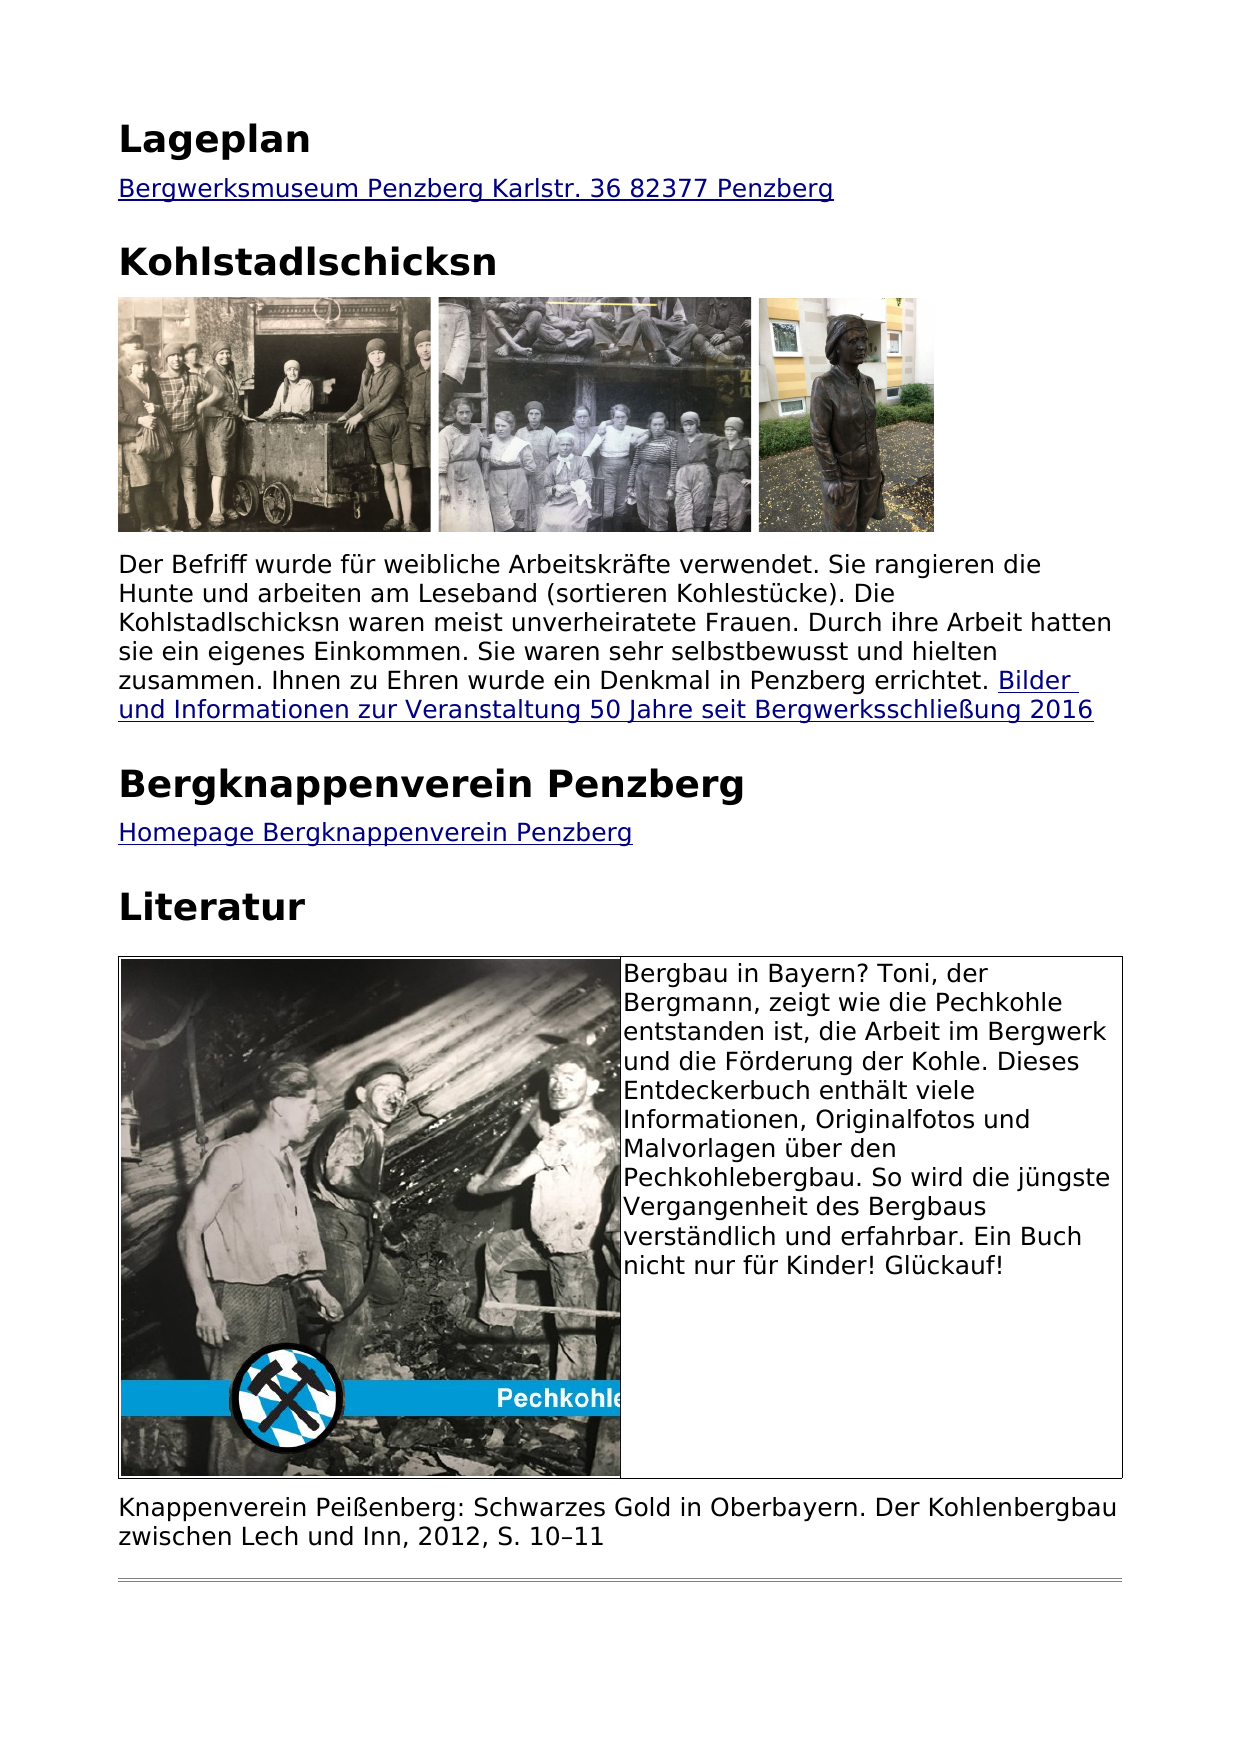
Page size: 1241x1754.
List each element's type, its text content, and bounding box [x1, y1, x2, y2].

subtitle Literatur [118, 885, 1122, 929]
text Knappenverein Peißenberg: Schwarzes Gold in Oberbayern. Der Kohlenbergbau zwischen Lech und Inn, 2012, S. 10–11 [118, 1493, 1122, 1551]
picture [575, 1388, 604, 1408]
subtitle Kohlstadlschicksn [118, 241, 1122, 284]
picture [438, 297, 752, 532]
picture [544, 1388, 557, 1407]
picture [607, 1388, 621, 1407]
picture [758, 298, 934, 532]
text Bergwerksmuseum Penzberg Karlstr. 36 82377 Penzberg [118, 174, 1122, 203]
text Homepage Bergknappenverein Penzberg [118, 818, 1122, 848]
table_header Bergbau in Bayern? Toni, der Bergmann, zeigt wie die Pechkohle entstanden ist, die Arbeit im Bergwerk und die Förderung der Kohle. Dieses Entdeckerbuch enthält viele Informationen, Originalfotos und Malvorlagen über den Pechkohlebergbau. So wird die jüngste Vergangenheit des Bergbaus verständlich und erfahrbar. Ein Buch nicht nur für Kinder! Glückauf! [621, 957, 1122, 1478]
picture [498, 1388, 512, 1407]
picture [560, 1388, 572, 1407]
subtitle Bergknappenverein Penzberg [118, 762, 1122, 806]
picture [514, 1393, 541, 1408]
picture [121, 959, 621, 1476]
picture [118, 297, 431, 532]
subtitle Lageplan [118, 118, 1122, 162]
text Der Befriff wurde für weibliche Arbeitskräfte verwendet. Sie rangieren die Hunte und arbeiten am Leseband (sortieren Kohlestücke). Die Kohlstadlschicksn waren meist unverheiratete Frauen. Durch ihre Arbeit hatten sie ein eigenes Einkommen. Sie waren sehr selbstbewusst und hielten zusammen. Ihnen zu Ehren wurde ein Denkmal in Penzberg errichtet. Bilder und Informationen zur Veranstaltung 50 Jahre seit Bergwerksschließung 2016 [118, 550, 1122, 725]
